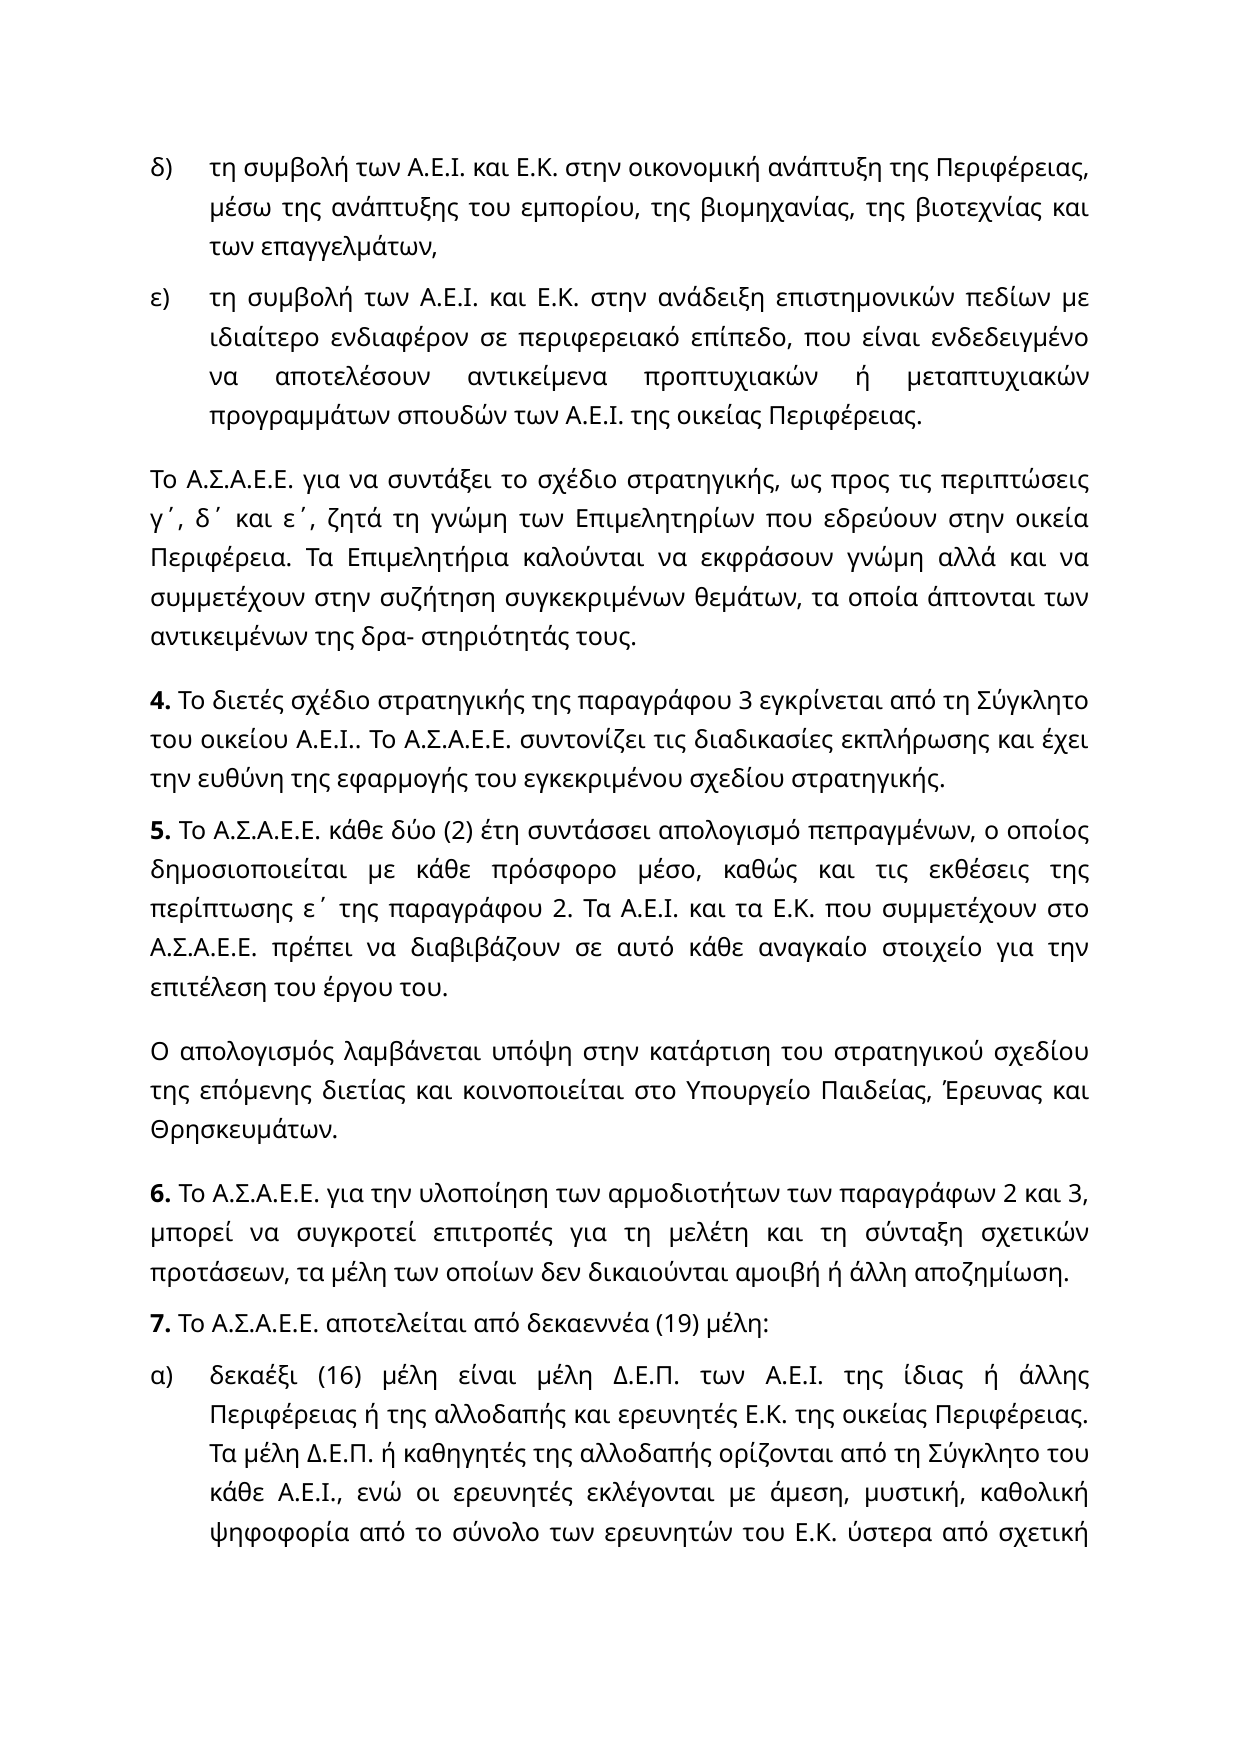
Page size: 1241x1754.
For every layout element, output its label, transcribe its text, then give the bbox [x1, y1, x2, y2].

text Το Α.Σ.Α.Ε.Ε. για να συντάξει το σχέδιο στρατηγικής, ως προς τις περιπτώσεις γ΄, δ΄ και ε΄, ζητά τη γνώμη των Επιμελητηρίων που εδρεύουν στην οικεία Περιφέρεια. Τα Επιμελητήρια καλούνται να εκφράσουν γνώμη αλλά και να συμμετέχουν στην συζήτηση συγκεκριμένων θεμάτων, τα οποία άπτονται των αντικειμένων της δρα- στηριότητάς τους. [150, 462, 1090, 652]
list δ) τη συμβολή των Α.Ε.Ι. και Ε.Κ. στην οικονομική ανάπτυξη της Περιφέρειας, μέσω της ανάπτυξης του εμπορίου, της βιομηχανίας, της βιοτεχνίας και των επαγγελμάτων, [150, 150, 1090, 262]
list α) δεκαέξι (16) μέλη είναι μέλη Δ.Ε.Π. των Α.Ε.Ι. της ίδιας ή άλλης Περιφέρειας ή της αλλοδαπής και ερευνητές Ε.Κ. της οικείας Περιφέρειας. Τα μέλη Δ.Ε.Π. ή καθηγητές της αλλοδαπής ορίζονται από τη Σύγκλητο του κάθε Α.Ε.Ι., ενώ οι ερευνητές εκλέγονται με άμεση, μυστική, καθολική ψηφοφορία από το σύνολο των ερευνητών του Ε.Κ. ύστερα από σχετική [150, 1357, 1090, 1548]
text Ο απολογισμός λαμβάνεται υπόψη στην κατάρτιση του στρατηγικού σχεδίου της επόμενης διετίας και κοινοποιείται στο Υπουργείο Παιδείας, Έρευνας και Θρησκευμάτων. [150, 1033, 1090, 1146]
text 5. Το Α.Σ.Α.Ε.Ε. κάθε δύο (2) έτη συντάσσει απολογισμό πεπραγμένων, ο οποίος δημοσιοποιείται με κάθε πρόσφορο μέσο, καθώς και τις εκθέσεις της περίπτωσης ε΄ της παραγράφου 2. Τα Α.Ε.Ι. και τα Ε.Κ. που συμμετέχουν στο Α.Σ.Α.Ε.Ε. πρέπει να διαβιβάζουν σε αυτό κάθε αναγκαίο στοιχείο για την επιτέλεση του έργου του. [150, 812, 1090, 1003]
text 6. Το Α.Σ.Α.Ε.Ε. για την υλοποίηση των αρμοδιοτήτων των παραγράφων 2 και 3, μπορεί να συγκροτεί επιτροπές για τη μελέτη και τη σύνταξη σχετικών προτάσεων, τα μέλη των οποίων δεν δικαιούνται αμοιβή ή άλλη αποζημίωση. [150, 1176, 1090, 1288]
list ε) τη συμβολή των Α.Ε.Ι. και Ε.Κ. στην ανάδειξη επιστημονικών πεδίων με ιδιαίτερο ενδιαφέρον σε περιφερειακό επίπεδο, που είναι ενδεδειγμένο να αποτελέσουν αντικείμενα προπτυχιακών ή μεταπτυχιακών προγραμμάτων σπουδών των Α.Ε.Ι. της οικείας Περιφέρειας. [150, 280, 1090, 432]
text 7. Το Α.Σ.Α.Ε.Ε. αποτελείται από δεκαεννέα (19) μέλη: [150, 1306, 1090, 1340]
text 4. Το διετές σχέδιο στρατηγικής της παραγράφου 3 εγκρίνεται από τη Σύγκλητο του οικείου Α.Ε.Ι.. Το Α.Σ.Α.Ε.Ε. συντονίζει τις διαδικασίες εκπλήρωσης και έχει την ευθύνη της εφαρμογής του εγκεκριμένου σχεδίου στρατηγικής. [150, 682, 1090, 795]
